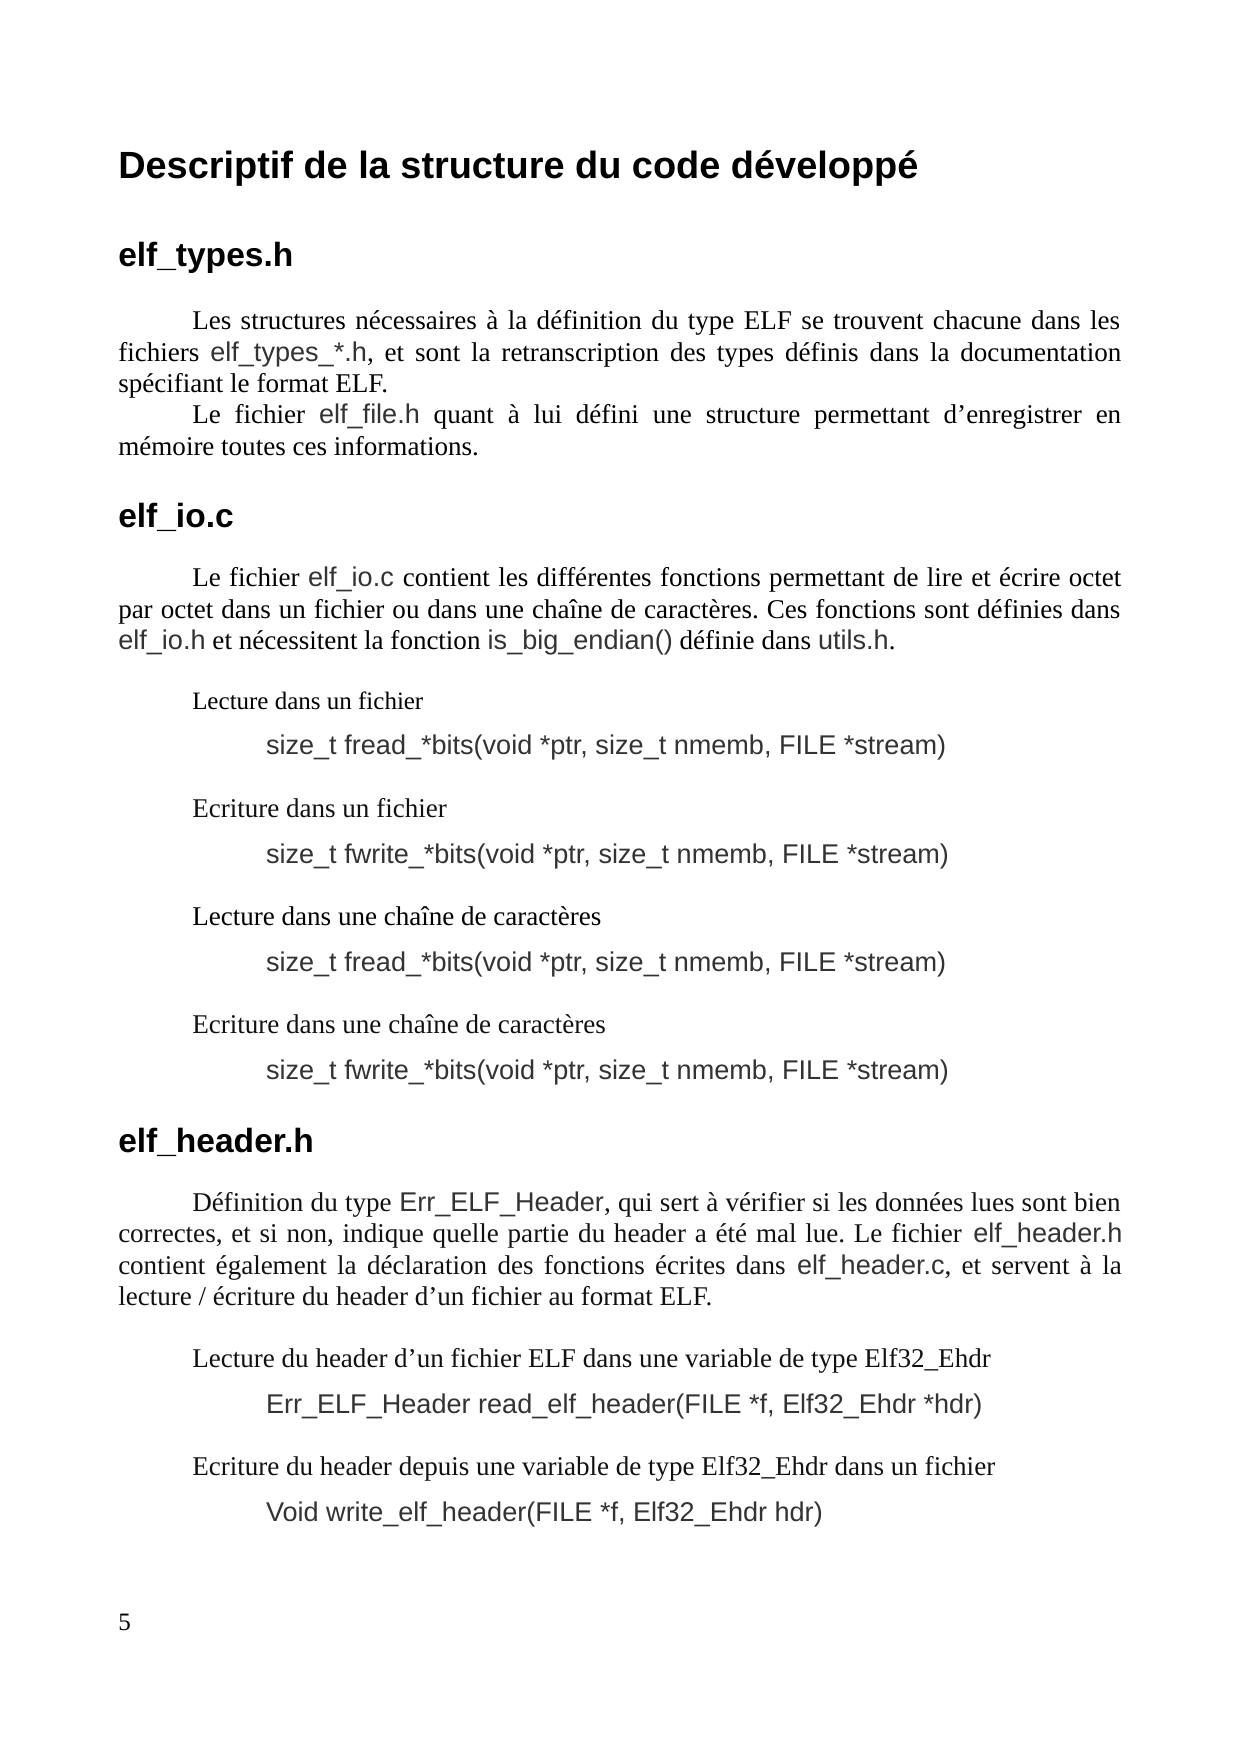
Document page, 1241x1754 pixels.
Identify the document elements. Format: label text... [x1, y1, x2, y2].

text Les structures nécessaires à la définition du type ELF se trouvent chacune dans les fichiers elf_types_*.h, et sont la retranscription des types définis dans la documentation spécifiant le format ELF. [118, 300, 1122, 398]
text Void write_elf_header(FILE *f, Elf32_Ehdr hdr) [118, 1496, 1122, 1527]
subtitle elf_types.h [118, 234, 1122, 273]
text size_t fwrite_*bits(void *ptr, size_t nmemb, FILE *stream) [118, 838, 1122, 869]
text size_t fwrite_*bits(void *ptr, size_t nmemb, FILE *stream) [118, 1054, 1122, 1085]
text Ecriture dans une chaîne de caractères [118, 1008, 1122, 1040]
text size_t fread_*bits(void *ptr, size_t nmemb, FILE *stream) [118, 729, 1122, 761]
text Définition du type Err_ELF_Header, qui sert à vérifier si les données lues sont bien correctes, et si non, indique quelle partie du header a été mal lue. Le fichier elf_header.h contient également la déclaration des fonctions écrites dans elf_header.c, et servent à la lecture / écriture du header d’un fichier au format ELF. [118, 1186, 1122, 1311]
text Ecriture du header depuis une variable de type Elf32_Ehdr dans un fichier [118, 1450, 1122, 1481]
subtitle Descriptif de la structure du code développé [118, 143, 1122, 187]
text Lecture du header d’un fichier ELF dans une variable de type Elf32_Ehdr [118, 1342, 1122, 1373]
text Lecture dans un fichier [118, 686, 1122, 715]
subtitle elf_header.h [118, 1121, 1122, 1159]
text Err_ELF_Header read_elf_header(FILE *f, Elf32_Ehdr *hdr) [118, 1388, 1122, 1419]
text size_t fread_*bits(void *ptr, size_t nmemb, FILE *stream) [118, 946, 1122, 977]
subtitle elf_io.c [118, 496, 1122, 534]
text Le fichier elf_io.c contient les différentes fonctions permettant de lire et écrire octet par octet dans un fichier ou dans une chaîne de caractères. Ces fonctions sont définies dans elf_io.h et nécessitent la fonction is_big_endian() définie dans utils.h. [118, 561, 1122, 655]
text Lecture dans une chaîne de caractères [118, 900, 1122, 932]
text Le fichier elf_file.h quant à lui défini une structure permettant d’enregistrer en mémoire toutes ces informations. [118, 398, 1122, 461]
text Ecriture dans un fichier [118, 792, 1122, 823]
